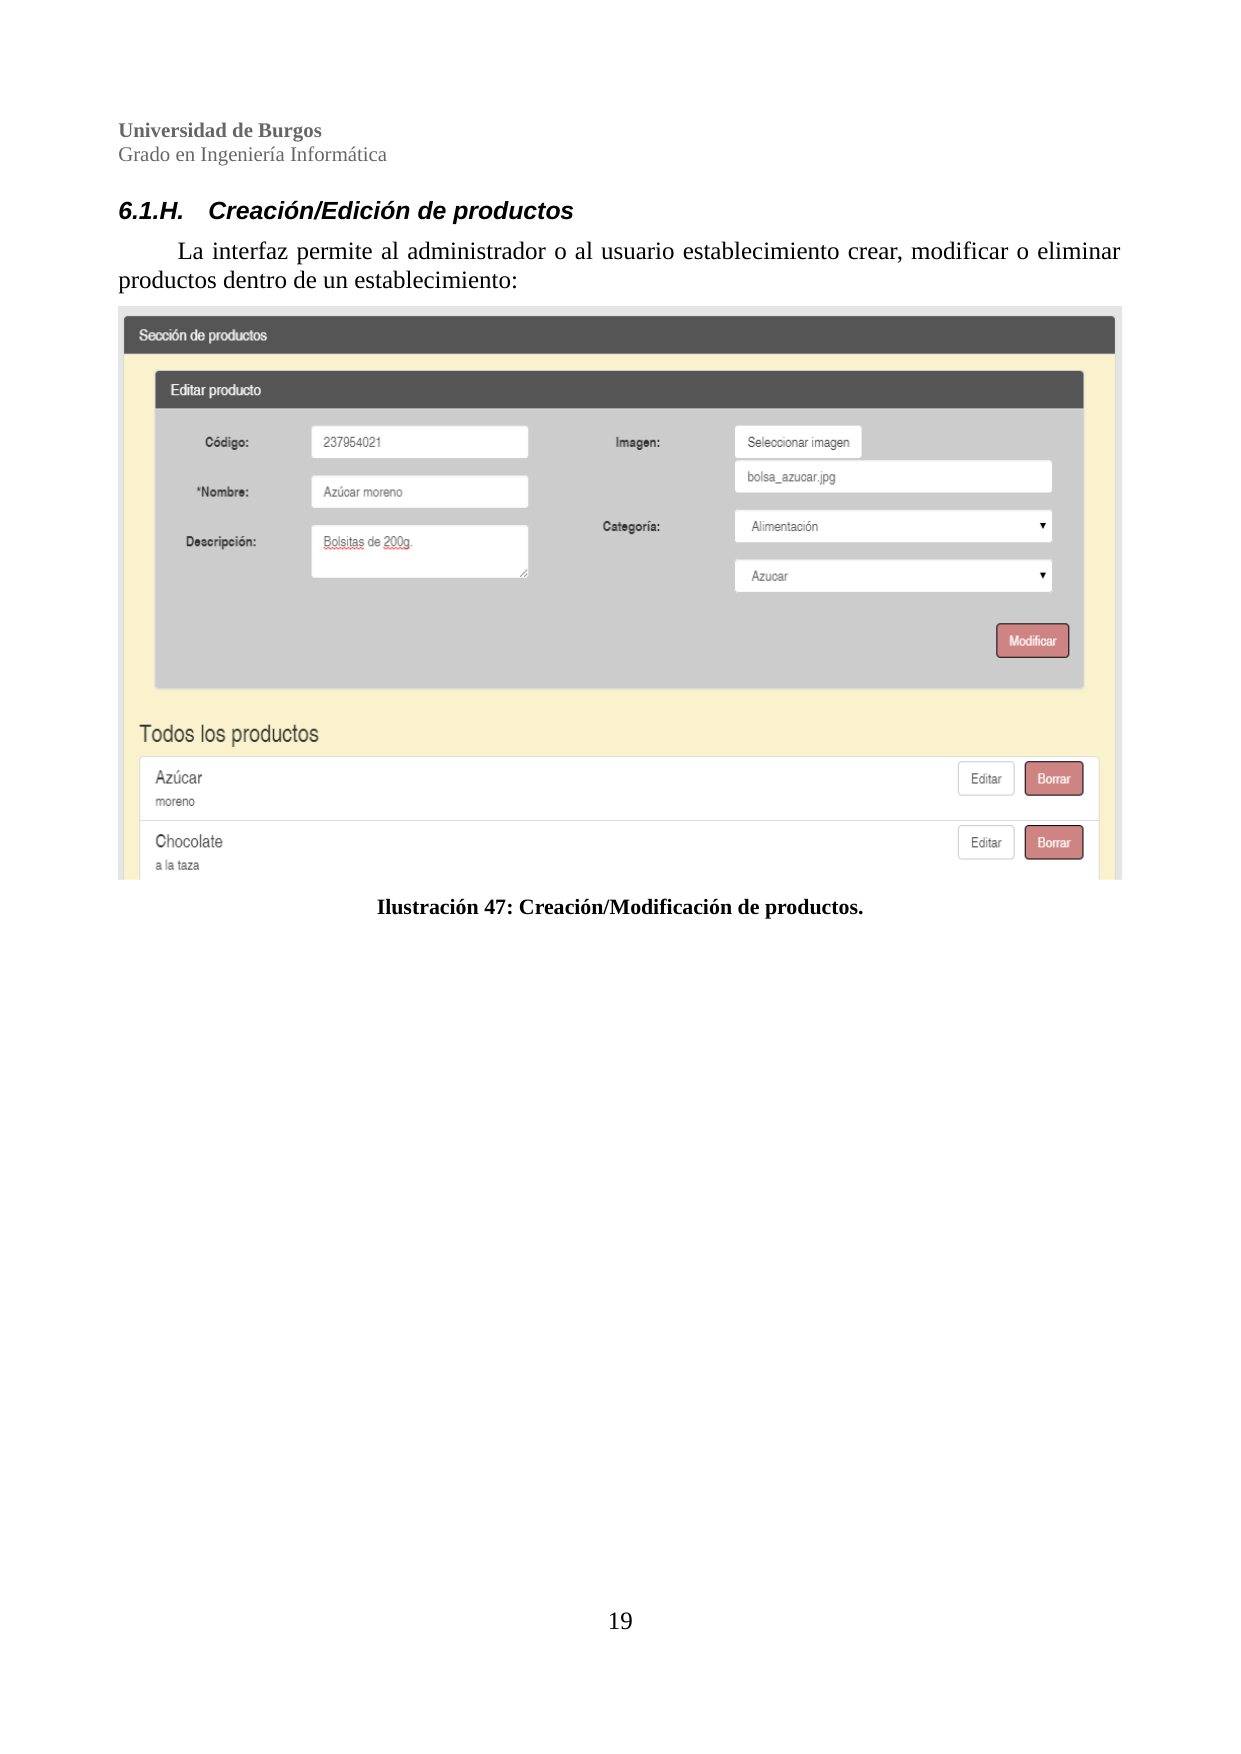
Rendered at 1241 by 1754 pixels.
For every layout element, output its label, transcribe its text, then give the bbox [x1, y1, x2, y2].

text Ilustración 25: Creación/Modificación de productos. [118, 894, 1122, 919]
text La interfaz permite al administrador o al usuario establecimiento crear, modificar o eliminar productos dentro de un establecimiento: [118, 236, 1122, 293]
subtitle Creación/Edición de productos [118, 196, 1122, 224]
picture [118, 306, 1123, 894]
